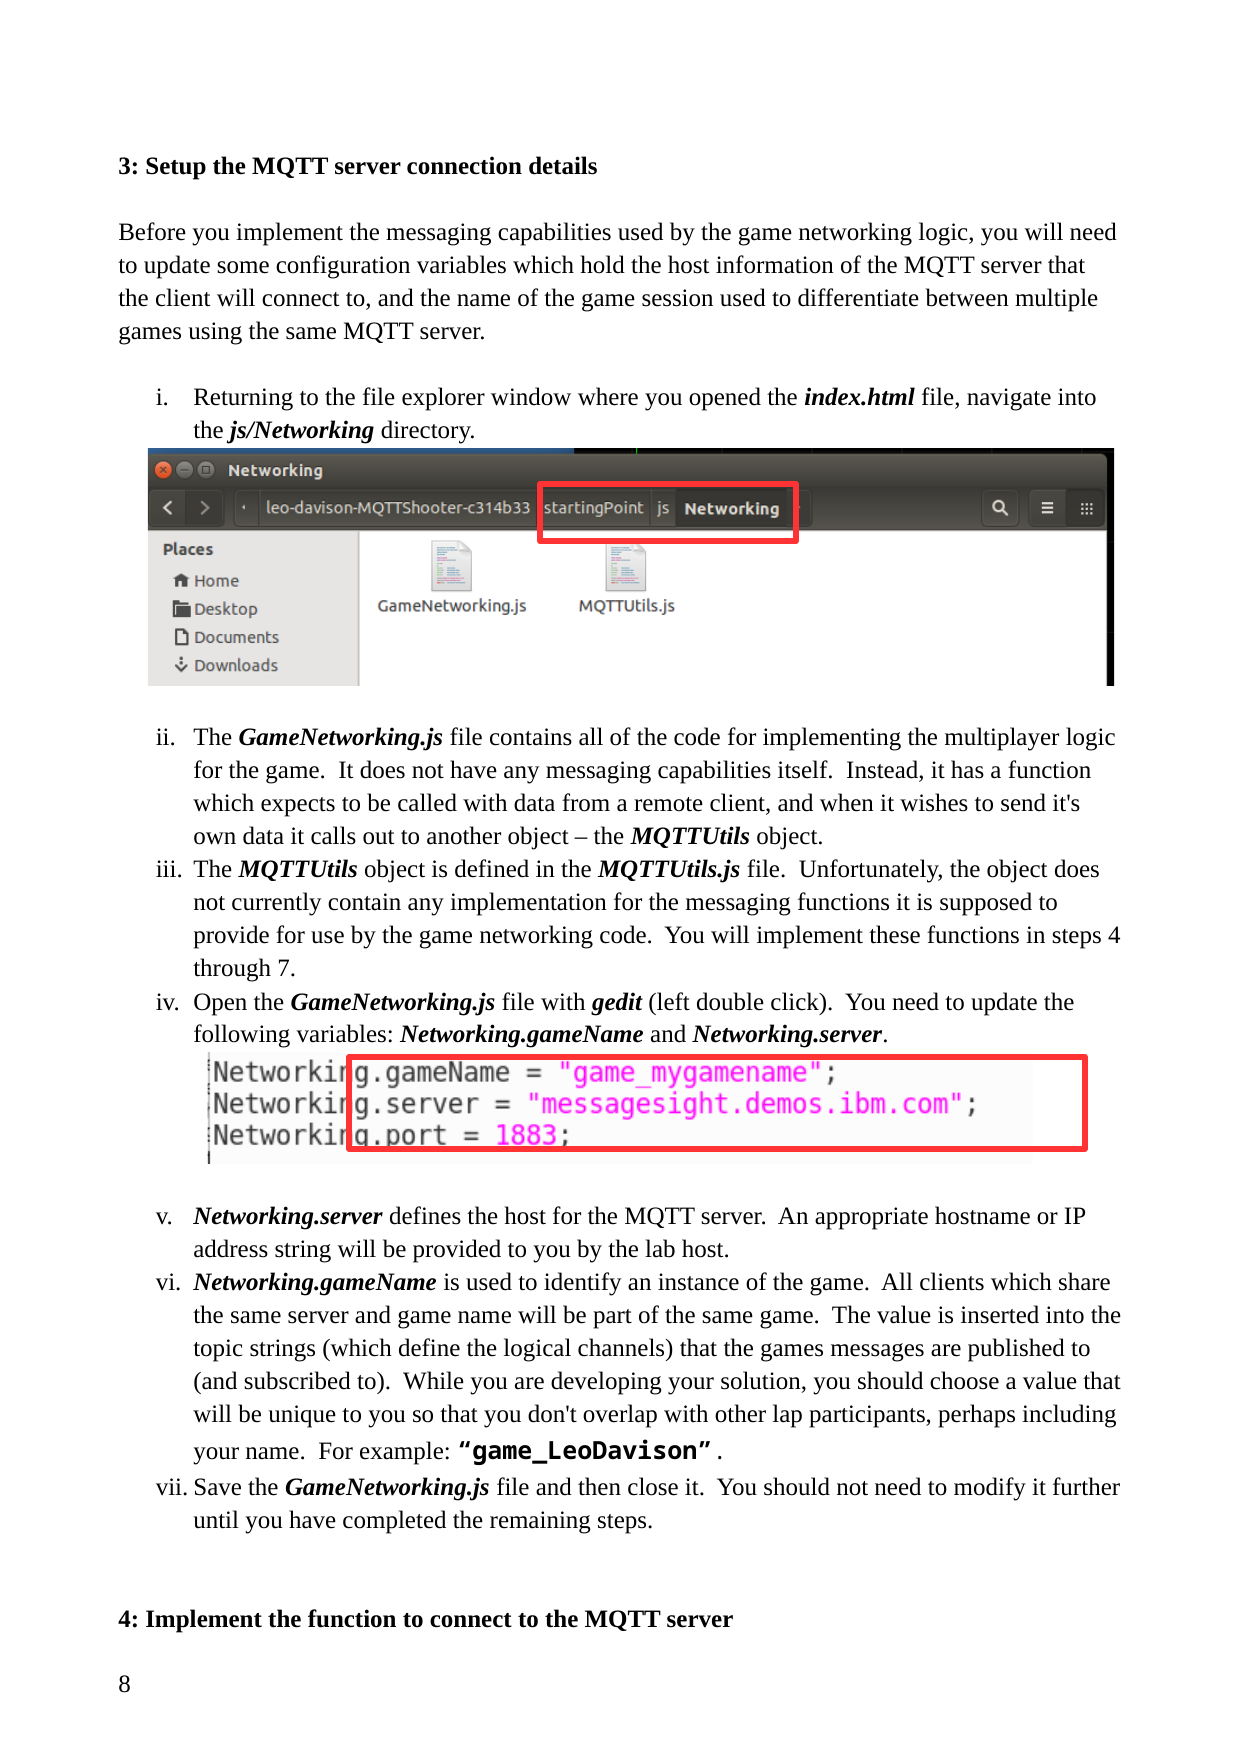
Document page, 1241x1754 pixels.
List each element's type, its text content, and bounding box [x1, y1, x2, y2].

list Open the GameNetworking.js file with gedit (left double click). You need to update the following variables: Networking.gameName and Networking.server. [156, 987, 1122, 1048]
picture [207, 1052, 1033, 1164]
list Networking.server defines the host for the MQTT server. An appropriate hostname or IP address string will be provided to you by the lab host. [156, 1201, 1122, 1263]
picture [147, 448, 1115, 686]
text Before you implement the messaging capabilities used by the game networking logic, you will need to update some configuration variables which hold the host information of the MQTT server that the client will connect to, and the name of the game session used to differentiate between multiple games using the same MQTT server. [118, 217, 1122, 345]
list Save the GameNetworking.js file and then close it. You should not need to modify it further until you have completed the remaining steps. [156, 1472, 1122, 1534]
list Networking.gameName is used to identify an instance of the game. All clients which share the same server and game name will be part of the same game. The value is inserted into the topic strings (which define the logical channels) that the games messages are published to (and subscribed to). While you are developing your solution, you should choose a value that will be unique to you so that you don't overlap with other lap participants, perhaps including your name. For example: “game_LeoDavison”. [156, 1267, 1122, 1467]
list Returning to the file explorer window where you opened the index.html file, navigate into the js/Networking directory. [156, 382, 1122, 444]
list The GameNetworking.js file contains all of the code for implementing the multiplayer logic for the game. It does not have any messaging capabilities itself. Instead, it has a function which expects to be called with data from a remote client, and when it wishes to send it's own data it calls out to another object – the MQTTUtils object. [156, 722, 1122, 850]
text 4: Implement the function to connect to the MQTT server [118, 1604, 1122, 1633]
picture [352, 1060, 1033, 1146]
text 3: Setup the MQTT server connection details [118, 151, 1122, 180]
list The MQTTUtils object is defined in the MQTTUtils.js file. Unfortunately, the object does not currently contain any implementation for the messaging functions it is supposed to provide for use by the game networking code. You will implement these functions in steps 4 through 7. [156, 854, 1122, 982]
